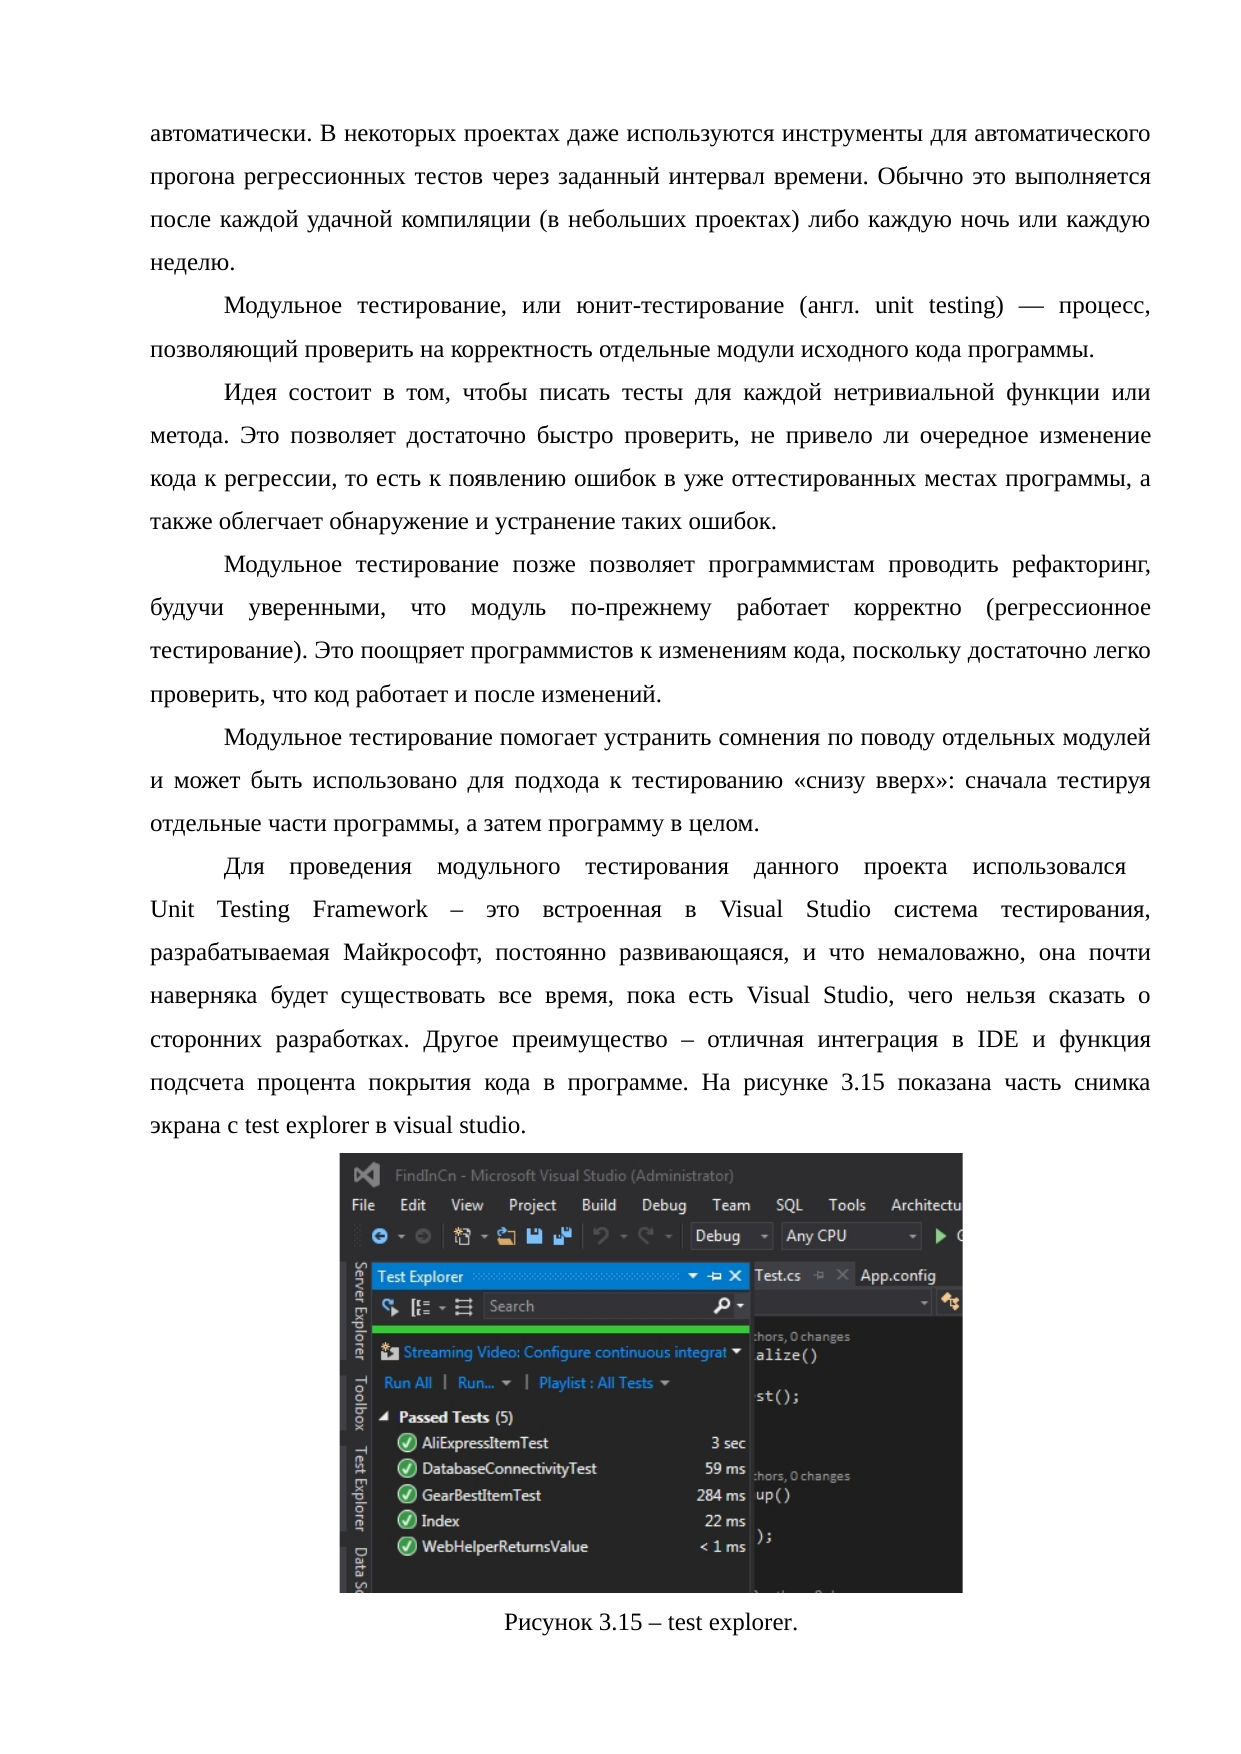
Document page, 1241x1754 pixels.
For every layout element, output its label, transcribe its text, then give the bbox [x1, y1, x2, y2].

text Рисунок 3.15 – test explorer. [150, 1607, 1152, 1635]
text Идея состоит в том, чтобы писать тесты для каждой нетривиальной функции или метода. Это позволяет достаточно быстро проверить, не привело ли очередное изменение кода к регрессии, то есть к появлению ошибок в уже оттестированных местах программы, а также облегчает обнаружение и устранение таких ошибок. [150, 377, 1152, 535]
text автоматически. В некоторых проектах даже используются инструменты для автоматического прогона регрессионных тестов через заданный интервал времени. Обычно это выполняется после каждой удачной компиляции (в небольших проектах) либо каждую ночь или каждую неделю. [150, 118, 1152, 276]
text Модульное тестирование позже позволяет программистам проводить рефакторинг, будучи уверенными, что модуль по-прежнему работает корректно (регрессионное тестирование). Это поощряет программистов к изменениям кода, поскольку достаточно легко проверить, что код работает и после изменений. [150, 549, 1152, 707]
text Для проведения модульного тестирования данного проекта использовался Unit Testing Framework – это встроенная в Visual Studio система тестирования, разрабатываемая Майкрософт, постоянно развивающаяся, и что немаловажно, она почти наверняка будет существовать все время, пока есть Visual Studio, чего нельзя сказать о сторонних разработках. Другое преимущество – отличная интеграция в IDE и функция подсчета процента покрытия кода в программе. На рисунке 3.15 показана часть снимка экрана с test explorer в visual studio. [150, 851, 1152, 1139]
text Модульное тестирование помогает устранить сомнения по поводу отдельных модулей и может быть использовано для подхода к тестированию «снизу вверх»: сначала тестируя отдельные части программы, а затем программу в целом. [150, 722, 1152, 837]
text Модульное тестирование, или юнит-тестирование (англ. unit testing) — процесс, позволяющий проверить на корректность отдельные модули исходного кода программы. [150, 291, 1152, 362]
